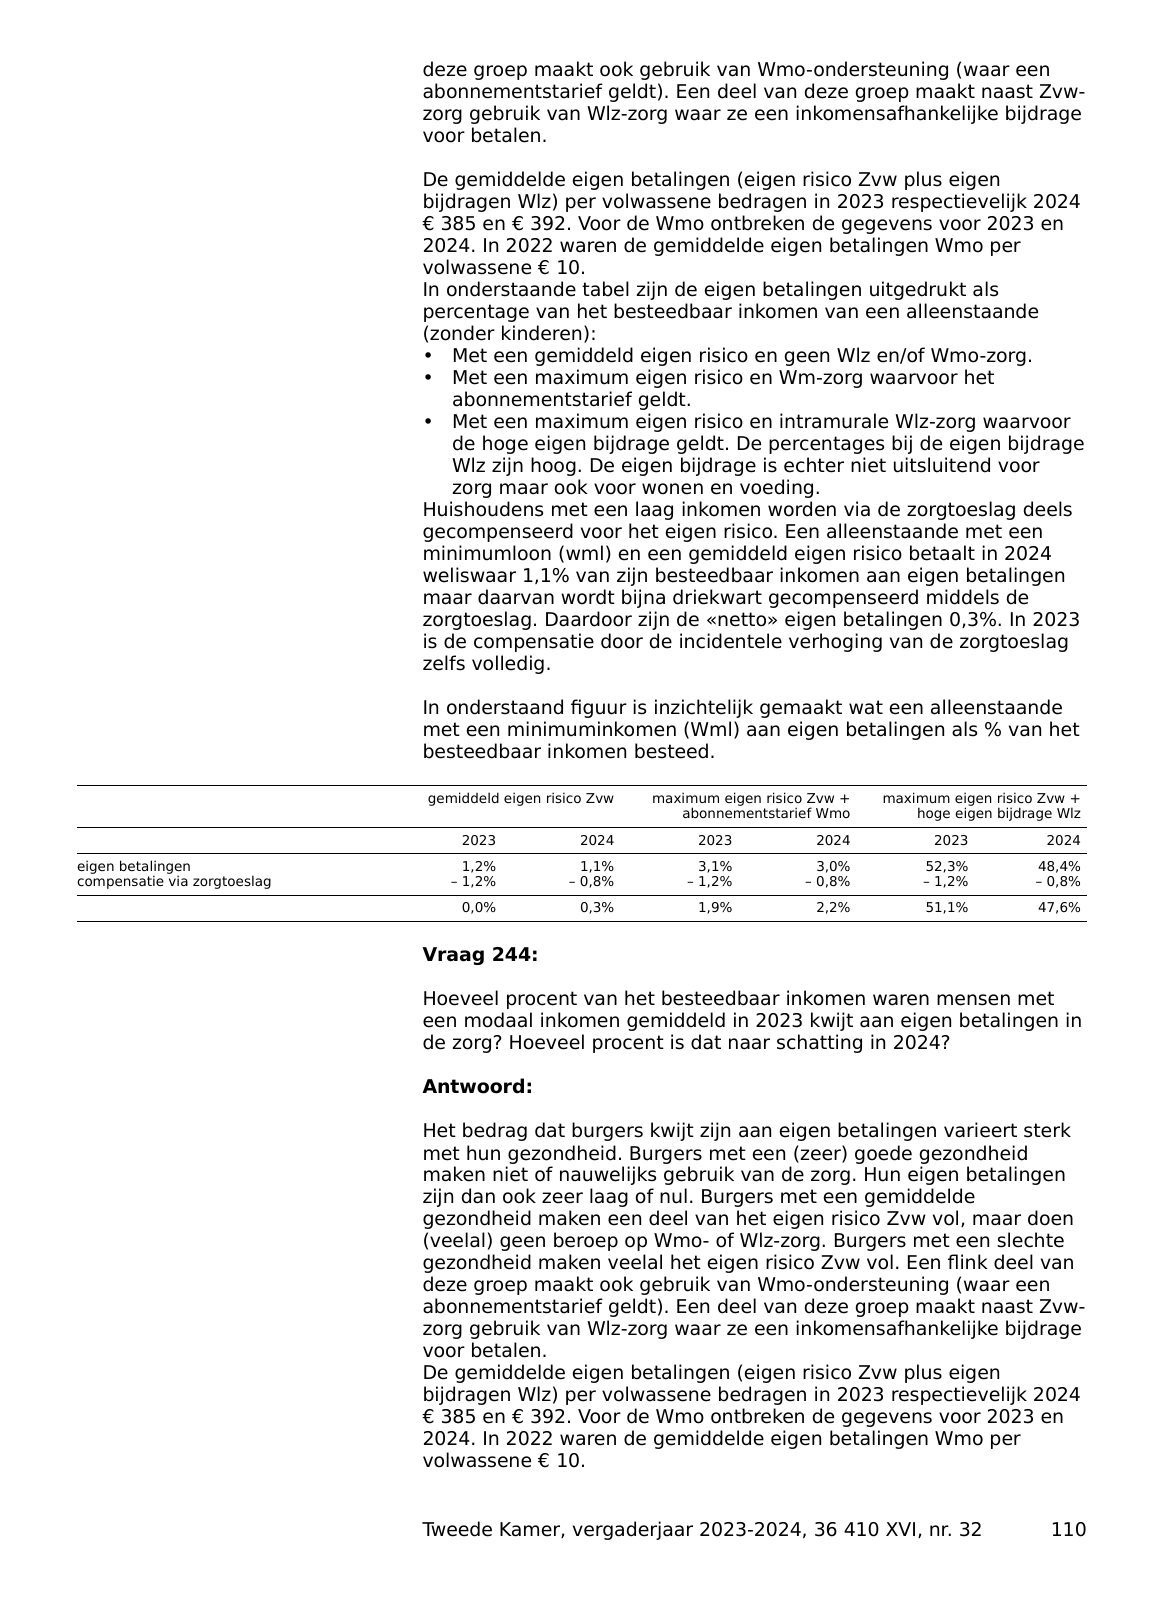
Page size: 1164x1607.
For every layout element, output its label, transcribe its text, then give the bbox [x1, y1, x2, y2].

text • Met een gemiddeld eigen risico en geen Wlz en/of Wmo-zorg. [422, 345, 1087, 367]
table_cell 2024 [502, 828, 620, 853]
table_cell – 0,8% [974, 874, 1087, 894]
text Hoeveel procent van het besteedbaar inkomen waren mensen met een modaal inkomen gemiddeld in 2023 kwijt aan eigen betalingen in de zorg? Hoeveel procent is dat naar schatting in 2024? [422, 988, 1087, 1054]
subtitle Antwoord: [422, 1076, 1087, 1098]
subtitle Vraag 244: [422, 944, 1087, 966]
table_cell 2023 [384, 828, 502, 853]
table_header [77, 786, 384, 827]
text • Met een maximum eigen risico en intramurale Wlz-zorg waarvoor de hoge eigen bijdrage geldt. De percentages bij de eigen bijdrage Wlz zijn hoog. De eigen bijdrage is echter niet uitsluitend voor zorg maar ook voor wonen en voeding. [422, 411, 1087, 499]
text In onderstaand figuur is inzichtelijk gemaakt wat een alleenstaande met een minimuminkomen (Wml) aan eigen betalingen als % van het besteedbaar inkomen besteed. [422, 697, 1087, 763]
table_cell – 1,2% [384, 874, 502, 894]
table_cell 0,0% [384, 896, 502, 921]
table_cell 2024 [738, 828, 856, 853]
table_cell 1,1% [502, 854, 620, 874]
text • Met een maximum eigen risico en Wm-zorg waarvoor het abonnementstarief geldt. [422, 367, 1087, 411]
table_cell – 1,2% [620, 874, 738, 894]
table_cell 2023 [856, 828, 974, 853]
table_cell compensatie via zorgtoeslag [77, 874, 384, 894]
text In onderstaande tabel zijn de eigen betalingen uitgedrukt als percentage van het besteedbaar inkomen van een alleenstaande (zonder kinderen): [422, 279, 1087, 345]
table_cell – 0,8% [502, 874, 620, 894]
table_cell – 1,2% [856, 874, 974, 894]
table_cell 3,1% [620, 854, 738, 874]
text De gemiddelde eigen betalingen (eigen risico Zvw plus eigen bijdragen Wlz) per volwassene bedragen in 2023 respectievelijk 2024 € 385 en € 392. Voor de Wmo ontbreken de gegevens voor 2023 en 2024. In 2022 waren de gemiddelde eigen betalingen Wmo per volwassene € 10. [422, 169, 1087, 279]
table_cell 1,2% [384, 854, 502, 874]
table_cell 48,4% [974, 854, 1087, 874]
text Het bedrag dat burgers kwijt zijn aan eigen betalingen varieert sterk met hun gezondheid. Burgers met een (zeer) goede gezondheid maken niet of nauwelijks gebruik van de zorg. Hun eigen betalingen zijn dan ook zeer laag of nul. Burgers met een gemiddelde gezondheid maken een deel van het eigen risico Zvw vol, maar doen (veelal) geen beroep op Wmo- of Wlz-zorg. Burgers met een slechte gezondheid maken veelal het eigen risico Zvw vol. Een flink deel van deze groep maakt ook gebruik van Wmo-ondersteuning (waar een abonnementstarief geldt). Een deel van deze groep maakt naast Zvw-zorg gebruik van Wlz-zorg waar ze een inkomensafhankelijke bijdrage voor betalen. [422, 1120, 1087, 1362]
text Huishoudens met een laag inkomen worden via de zorgtoeslag deels gecompenseerd voor het eigen risico. Een alleenstaande met een minimumloon (wml) en een gemiddeld eigen risico betaalt in 2024 weliswaar 1,1% van zijn besteedbaar inkomen aan eigen betalingen maar daarvan wordt bijna driekwart gecompenseerd middels de zorgtoeslag. Daardoor zijn de «netto» eigen betalingen 0,3%. In 2023 is de compensatie door de incidentele verhoging van de zorgtoeslag zelfs volledig. [422, 499, 1087, 675]
table_cell 2,2% [738, 896, 856, 921]
table_cell 47,6% [974, 896, 1087, 921]
text De gemiddelde eigen betalingen (eigen risico Zvw plus eigen bijdragen Wlz) per volwassene bedragen in 2023 respectievelijk 2024 € 385 en € 392. Voor de Wmo ontbreken de gegevens voor 2023 en 2024. In 2022 waren de gemiddelde eigen betalingen Wmo per volwassene € 10. [422, 1362, 1087, 1472]
table_cell 0,3% [502, 896, 620, 921]
text deze groep maakt ook gebruik van Wmo-ondersteuning (waar een abonnementstarief geldt). Een deel van deze groep maakt naast Zvw-zorg gebruik van Wlz-zorg waar ze een inkomensafhankelijke bijdrage voor betalen. [422, 59, 1087, 147]
table_cell – 0,8% [738, 874, 856, 894]
table_cell [77, 828, 384, 853]
table_cell 52,3% [856, 854, 974, 874]
table_header maximum eigen risico Zvw + hoge eigen bijdrage Wlz [856, 786, 1087, 827]
table_cell 2023 [620, 828, 738, 853]
table_cell 51,1% [856, 896, 974, 921]
table_cell 1,9% [620, 896, 738, 921]
table_cell 3,0% [738, 854, 856, 874]
table_header gemiddeld eigen risico Zvw [384, 786, 620, 827]
table_cell [77, 896, 384, 921]
table_cell 2024 [974, 828, 1087, 853]
table_cell eigen betalingen [77, 854, 384, 874]
table_header maximum eigen risico Zvw + abonnementstarief Wmo [620, 786, 856, 827]
